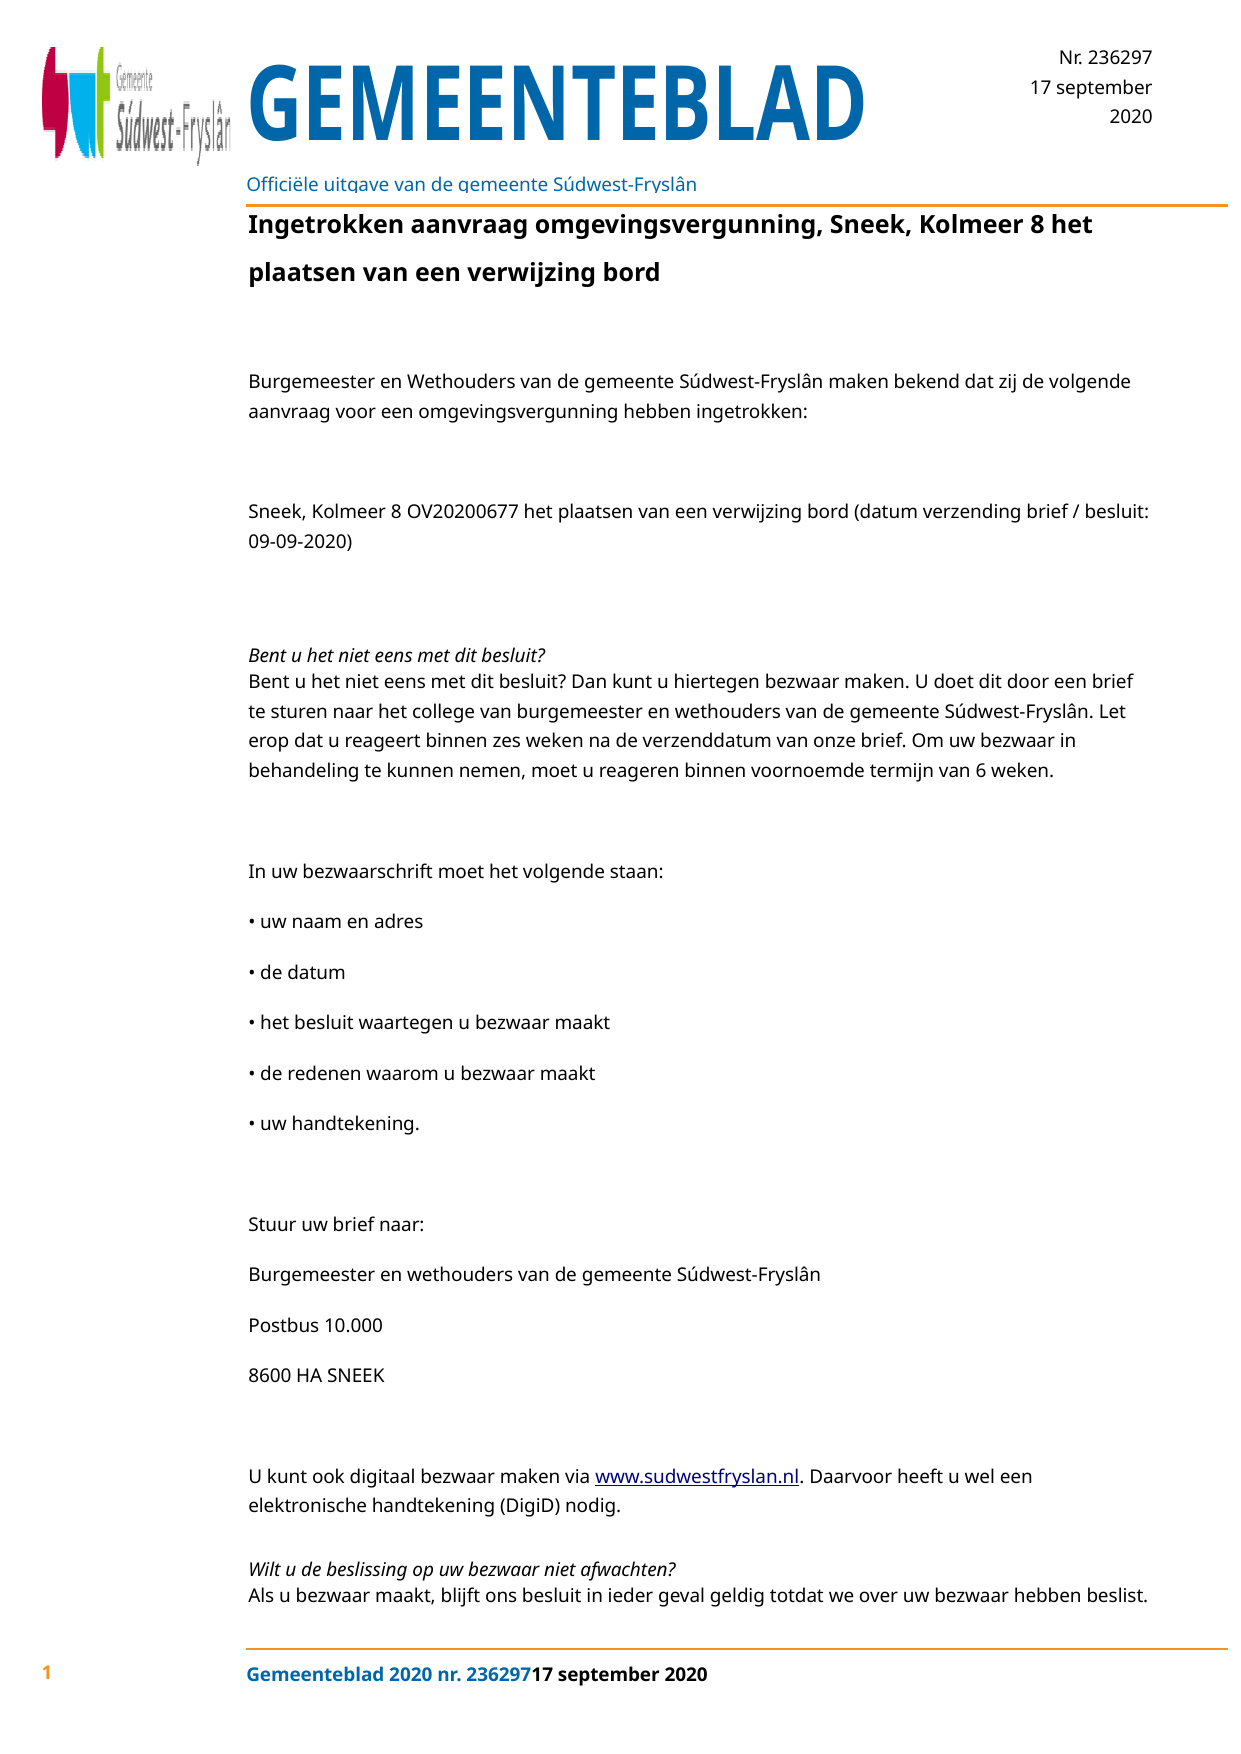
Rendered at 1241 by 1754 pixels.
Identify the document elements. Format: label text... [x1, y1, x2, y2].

text 8600 HA SNEEK [248, 1362, 1152, 1388]
text Sneek, Kolmeer 8 OV20200677 het plaatsen van een verwijzing bord (datum verzending brief / besluit: 09-09-2020) [248, 499, 1152, 554]
text • uw handtekening. [248, 1110, 1152, 1136]
picture [41, 47, 231, 172]
text U kunt ook digitaal bezwaar maken via www.sudwestfryslan.nl. Daarvoor heeft u wel een elektronische handtekening (DigiD) nodig. [248, 1463, 1152, 1518]
text Wilt u de beslissing op uw bezwaar niet afwachten? [248, 1557, 1152, 1582]
text • de redenen waarom u bezwaar maakt [248, 1060, 1152, 1085]
text Bent u het niet eens met dit besluit? Dan kunt u hiertegen bezwaar maken. U doet dit door een brief te sturen naar het college van burgemeester en wethouders van de gemeente Súdwest-Fryslân. Let erop dat u reageert binnen zes weken na de verzenddatum van onze brief. Om uw bezwaar in behandeling te kunnen nemen, moet u reageren binnen voornoemde termijn van 6 weken. [248, 668, 1152, 783]
text In uw bezwaarschrift moet het volgende staan: [248, 858, 1152, 884]
text Als u bezwaar maakt, blijft ons besluit in ieder geval geldig totdat we over uw bezwaar hebben beslist. [248, 1582, 1152, 1608]
text • het besluit waartegen u bezwaar maakt [248, 1009, 1152, 1035]
text Postbus 10.000 [248, 1312, 1152, 1337]
text Ingetrokken aanvraag omgevingsvergunning, Sneek, Kolmeer 8 het plaatsen van een verwijzing bord [248, 207, 1152, 288]
text Stuur uw brief naar: [248, 1211, 1152, 1237]
text Bent u het niet eens met dit besluit? [248, 643, 1152, 668]
text • uw naam en adres [248, 908, 1152, 934]
text Burgemeester en Wethouders van de gemeente Súdwest-Fryslân maken bekend dat zij de volgende aanvraag voor een omgevingsvergunning hebben ingetrokken: [248, 368, 1152, 424]
text Burgemeester en wethouders van de gemeente Súdwest-Fryslân [248, 1261, 1152, 1287]
text • de datum [248, 959, 1152, 984]
